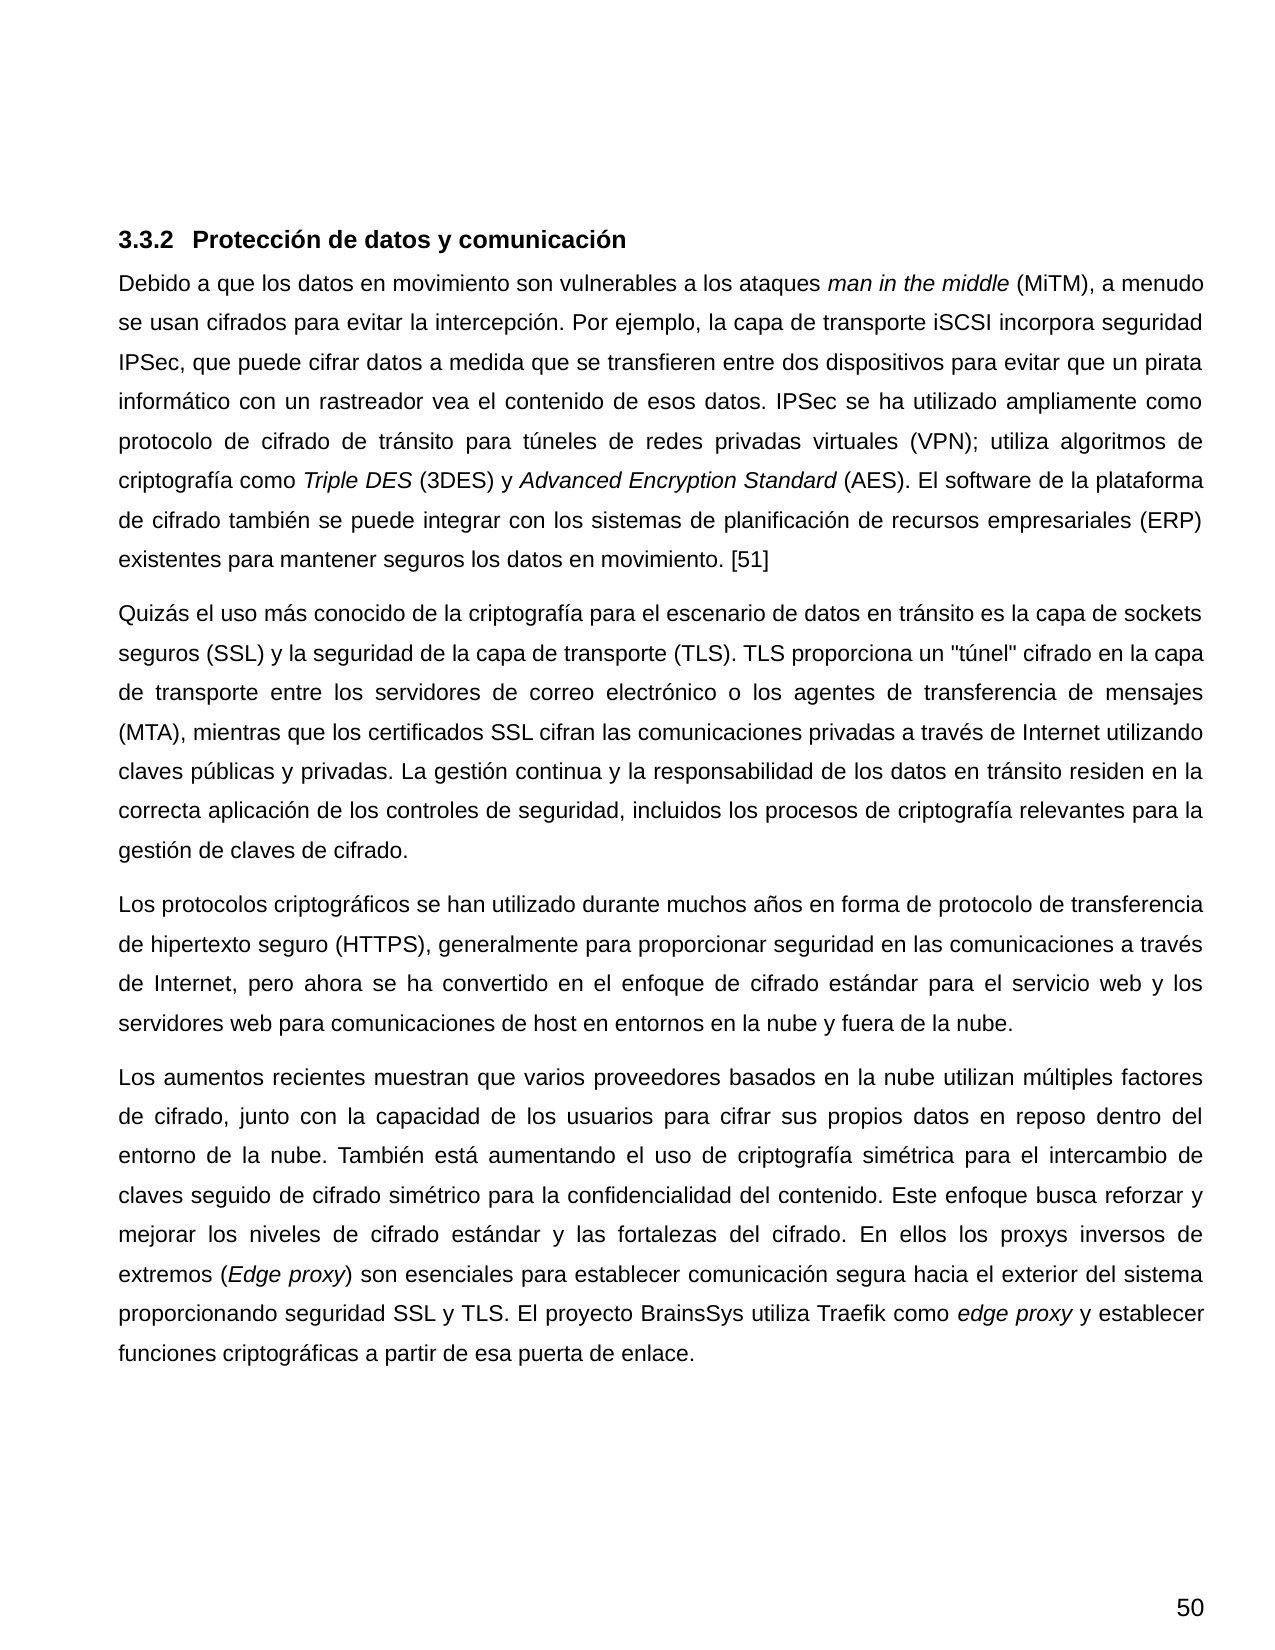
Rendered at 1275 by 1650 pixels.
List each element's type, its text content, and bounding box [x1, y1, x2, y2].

text Los aumentos recientes muestran que varios proveedores basados en la nube utilizan múltiples factores de cifrado, junto con la capacidad de los usuarios para cifrar sus propios datos en reposo dentro del entorno de la nube. También está aumentando el uso de criptografía simétrica para el intercambio de claves seguido de cifrado simétrico para la confidencialidad del contenido. Este enfoque busca reforzar y mejorar los niveles de cifrado estándar y las fortalezas del cifrado. En ellos los proxys inversos de extremos (Edge proxy) son esenciales para establecer comunicación segura hacia el exterior del sistema proporcionando seguridad SSL y TLS. El proyecto BrainsSys utiliza Traefik como edge proxy y establecer funciones criptográficas a partir de esa puerta de enlace. [118, 1063, 1204, 1366]
text Los protocolos criptográficos se han utilizado durante muchos años en forma de protocolo de transferencia de hipertexto seguro (HTTPS), generalmente para proporcionar seguridad en las comunicaciones a través de Internet, pero ahora se ha convertido en el enfoque de cifrado estándar para el servicio web y los servidores web para comunicaciones de host en entornos en la nube y fuera de la nube. [118, 891, 1204, 1036]
text Quizás el uso más conocido de la criptografía para el escenario de datos en tránsito es la capa de sockets seguros (SSL) y la seguridad de la capa de transporte (TLS). TLS proporciona un "túnel" cifrado en la capa de transporte entre los servidores de correo electrónico o los agentes de transferencia de mensajes (MTA), mientras que los certificados SSL cifran las comunicaciones privadas a través de Internet utilizando claves públicas y privadas. La gestión continua y la responsabilidad de los datos en tránsito residen en la correcta aplicación de los controles de seguridad, incluidos los procesos de criptografía relevantes para la gestión de claves de cifrado. [118, 600, 1204, 863]
subtitle Protección de datos y comunicación [118, 225, 1204, 254]
text Debido a que los datos en movimiento son vulnerables a los ataques man in the middle (MiTM), a menudo se usan cifrados para evitar la intercepción. Por ejemplo, la capa de transporte iSCSI incorpora seguridad IPSec, que puede cifrar datos a medida que se transfieren entre dos dispositivos para evitar que un pirata informático con un rastreador vea el contenido de esos datos. IPSec se ha utilizado ampliamente como protocolo de cifrado de tránsito para túneles de redes privadas virtuales (VPN); utiliza algoritmos de criptografía como Triple DES (3DES) y Advanced Encryption Standard (AES). El software de la plataforma de cifrado también se puede integrar con los sistemas de planificación de recursos empresariales (ERP) existentes para mantener seguros los datos en movimiento. [51] [118, 270, 1204, 572]
